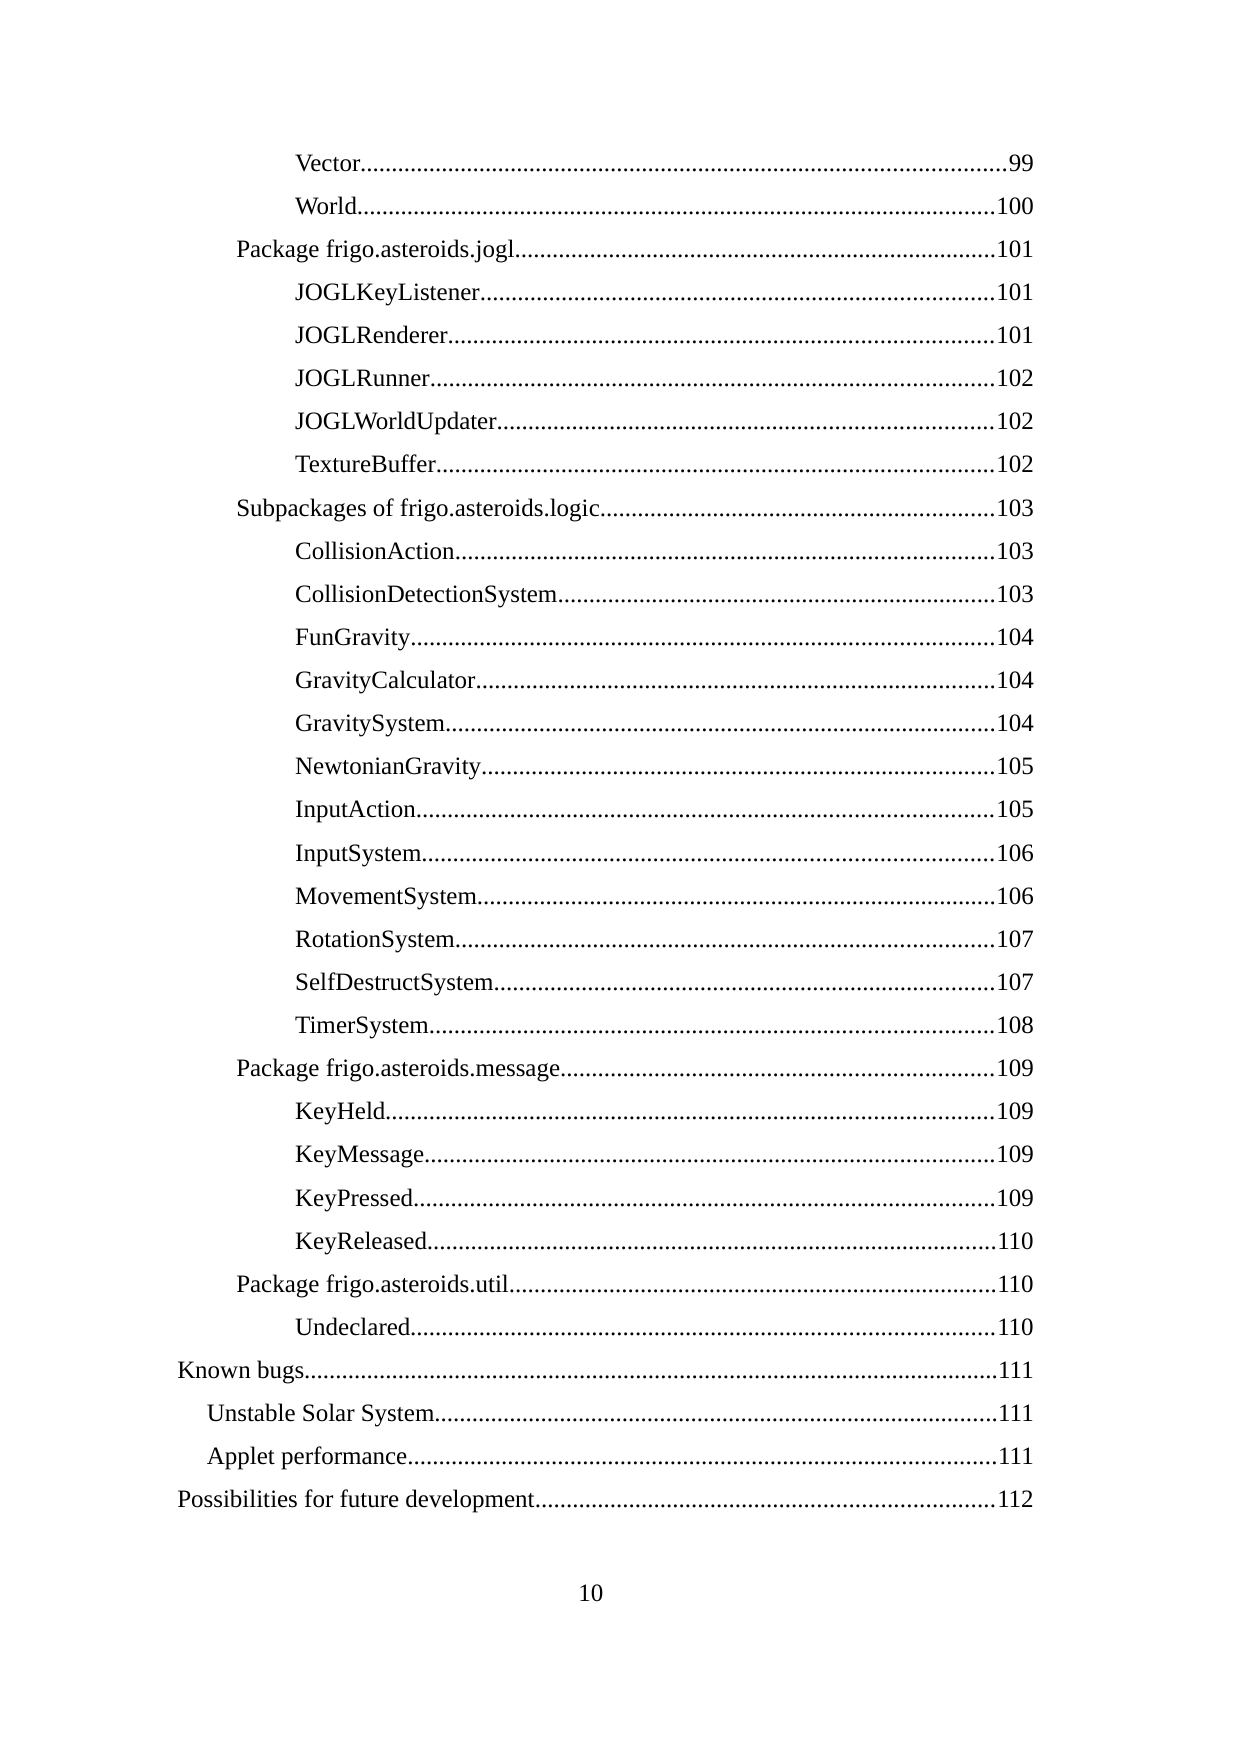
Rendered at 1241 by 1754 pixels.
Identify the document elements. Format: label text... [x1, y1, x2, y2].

text Vector 99 [295, 148, 1033, 176]
text CollisionAction 103 [295, 536, 1033, 564]
text TimerSystem 108 [295, 1010, 1033, 1039]
text JOGLWorldUpdater 102 [295, 406, 1033, 435]
text KeyHeld 109 [295, 1096, 1033, 1125]
text KeyReleased 110 [295, 1226, 1033, 1254]
text JOGLKeyListener 101 [295, 277, 1033, 306]
text Subpackages of frigo.asteroids.logic 103 [236, 493, 1033, 521]
text RotationSystem 107 [295, 924, 1033, 953]
text InputAction 105 [295, 794, 1033, 823]
text MovementSystem 106 [295, 881, 1033, 909]
text JOGLRunner 102 [295, 363, 1033, 392]
text NewtonianGravity 105 [295, 751, 1033, 780]
text CollisionDetectionSystem 103 [295, 579, 1033, 608]
text Applet performance 111 [207, 1441, 1033, 1470]
text GravitySystem 104 [295, 708, 1033, 737]
text SelfDestructSystem 107 [295, 967, 1033, 996]
text FunGravity 104 [295, 622, 1033, 651]
text Undeclared 110 [295, 1312, 1033, 1341]
text InputSystem 106 [295, 838, 1033, 866]
text KeyPressed 109 [295, 1183, 1033, 1211]
text World 100 [295, 191, 1033, 219]
text Package frigo.asteroids.util 110 [236, 1269, 1033, 1298]
text GravityCalculator 104 [295, 665, 1033, 694]
text Unstable Solar System 111 [207, 1398, 1033, 1427]
text Package frigo.asteroids.jogl 101 [236, 234, 1033, 263]
text Possibilities for future development 112 [177, 1484, 1033, 1513]
text Package frigo.asteroids.message 109 [236, 1053, 1033, 1082]
text Known bugs 111 [177, 1355, 1033, 1384]
text KeyMessage 109 [295, 1139, 1033, 1168]
text JOGLRenderer 101 [295, 320, 1033, 349]
text TextureBuffer 102 [295, 449, 1033, 478]
